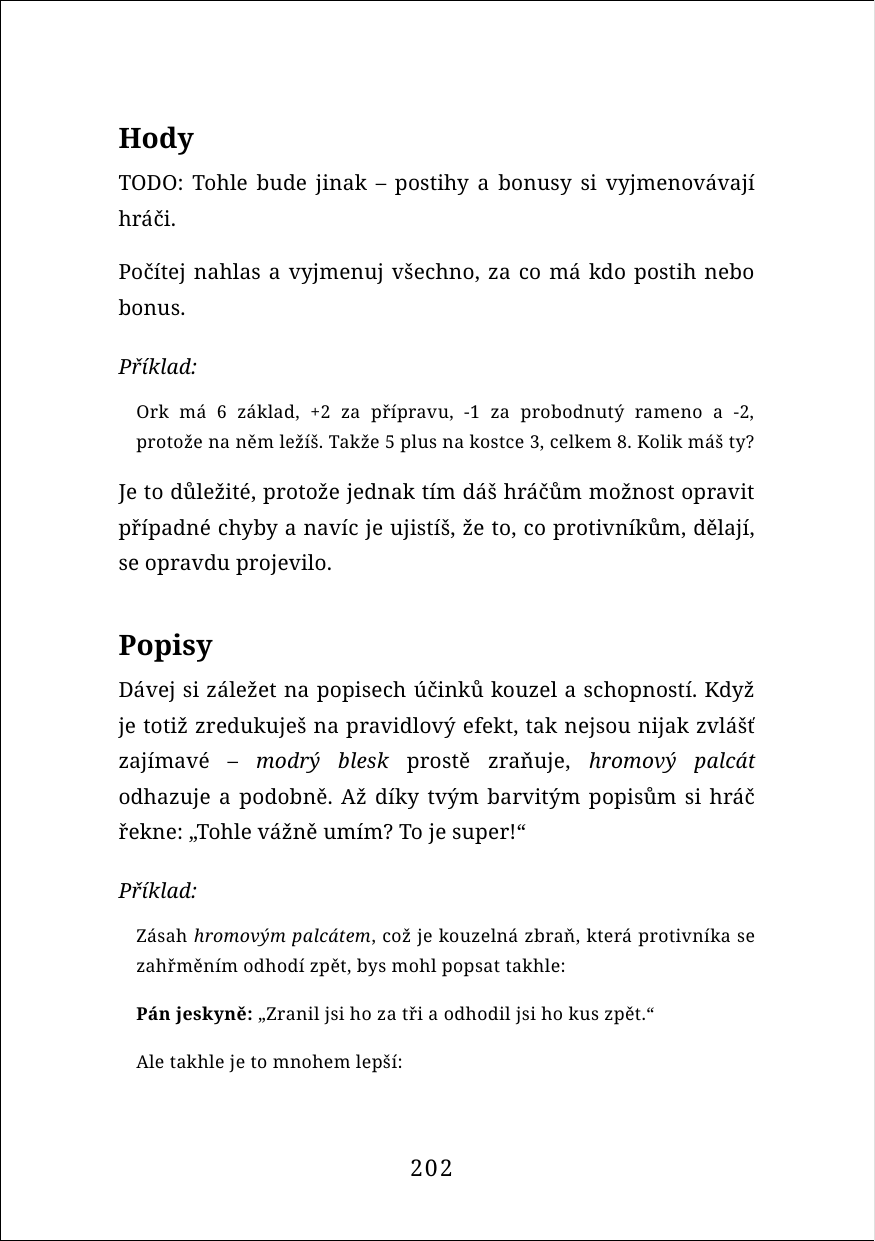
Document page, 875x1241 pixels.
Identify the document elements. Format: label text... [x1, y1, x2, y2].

text Příklad: [118, 876, 756, 905]
text Pán jeskyně: „Zranil jsi ho za tři a odhodil jsi ho kus zpět.“ [136, 1002, 756, 1026]
text Počítej nahlas a vyjmenuj všechno, za co má kdo postih nebo bonus. [118, 257, 756, 321]
text Příklad: [118, 352, 756, 380]
text Zásah hromovým palcátem, což je kouzelná zbraň, která protivníka se zahřměním odhodí zpět, bys mohl popsat takhle: [136, 924, 756, 978]
text TODO: Tohle bude jinak – postihy a bonusy si vyjmenovávají hráči. [118, 168, 756, 232]
text Ale takhle je to mnohem lepší: [136, 1050, 756, 1074]
text Ork má 6 základ, +2 za přípravu, -1 za probodnutý rameno a -2, protože na něm ležíš. Takže 5 plus na kostce 3, celkem 8. Kolik máš ty? [136, 399, 756, 453]
text Je to důležité, protože jednak tím dáš hráčům možnost opravit případné chyby a navíc je ujistíš, že to, co protivníkům, dělají, se opravdu projevilo. [118, 477, 756, 577]
subtitle Popisy [118, 625, 756, 663]
text Dávej si záležet na popisech účinků kouzel a schopností. Když je totiž zredukuješ na pravidlový efekt, tak nejsou nijak zvlášť zajímavé – modrý blesk prostě zraňuje, hromový palcát odhazuje a podobně. Až díky tvým barvitým popisům si hráč řekne: „Tohle vážně umím? To je super!“ [118, 675, 756, 846]
subtitle Hody [118, 118, 756, 157]
